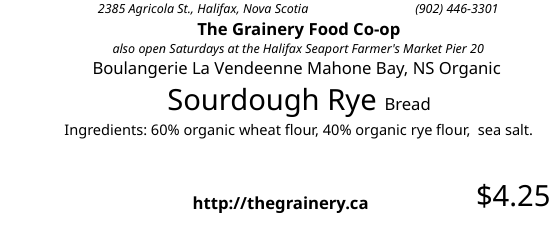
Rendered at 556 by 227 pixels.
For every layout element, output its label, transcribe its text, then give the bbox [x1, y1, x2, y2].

table_cell http://thegrainery.ca [146, 175, 415, 214]
table_header 2385 Agricola St., Halifax, Nova Scotia (902) 446-3301 The Grainery Food Co-op also open Saturdays at the Halifax Seaport Farmer's Market Pier 20 [47, 0, 550, 57]
table_cell Boulangerie La Vendeenne Mahone Bay, NS Organic Sourdough Rye Bread Ingredients: 60% organic wheat flour, 40% organic rye flour, sea salt. [47, 57, 550, 175]
table_cell $4.25 [415, 175, 550, 214]
table_cell [47, 175, 146, 214]
